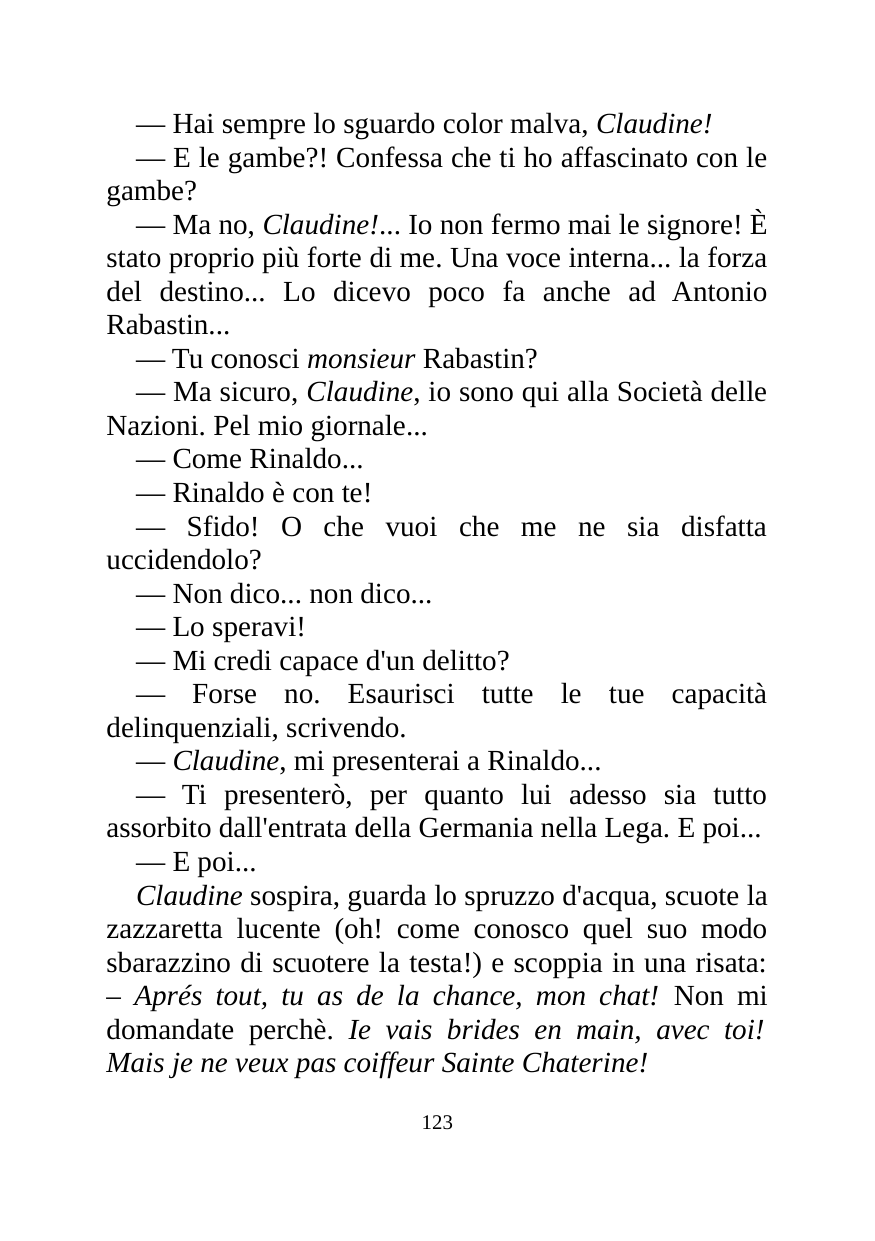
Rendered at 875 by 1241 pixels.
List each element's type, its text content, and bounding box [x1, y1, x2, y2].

text — Lo speravi! [106, 609, 768, 643]
text — Ma no, Claudine!... Io non fermo mai le signore! È stato proprio più forte di me. Una voce interna... la forza del destino... Lo dicevo poco fa anche ad Antonio Rabastin... [106, 207, 768, 341]
text — Forse no. Esaurisci tutte le tue capacità delinquenziali, scrivendo. [106, 676, 768, 743]
text — E le gambe?! Confessa che ti ho affascinato con le gambe? [106, 140, 768, 207]
text — Hai sempre lo sguardo color malva, Claudine! [106, 106, 768, 140]
text — Claudine, mi presenterai a Rinaldo... [106, 743, 768, 777]
text — Ma sicuro, Claudine, io sono qui alla Società delle Nazioni. Pel mio giornale... [106, 374, 768, 442]
text — Come Rinaldo... [106, 442, 768, 475]
text — Mi credi capace d'un delitto? [106, 643, 768, 676]
text — Non dico... non dico... [106, 576, 768, 609]
text — Rinaldo è con te! [106, 475, 768, 509]
text — Sfido! O che vuoi che me ne sia disfatta uccidendolo? [106, 509, 768, 576]
text — Ti presenterò, per quanto lui adesso sia tutto assorbito dall'entrata della Germania nella Lega. E poi... [106, 777, 768, 844]
text — Tu conosci monsieur Rabastin? [106, 341, 768, 374]
text Claudine sospira, guarda lo spruzzo d'acqua, scuote la zazzaretta lucente (oh! come conosco quel suo modo sbarazzino di scuotere la testa!) e scoppia in una risata: – Aprés tout, tu as de la chance, mon chat! Non mi domandate perchè. Ie vais brides en main, avec toi! Mais je ne veux pas coiffeur Sainte Chaterine! [106, 878, 768, 1079]
text — E poi... [106, 844, 768, 878]
